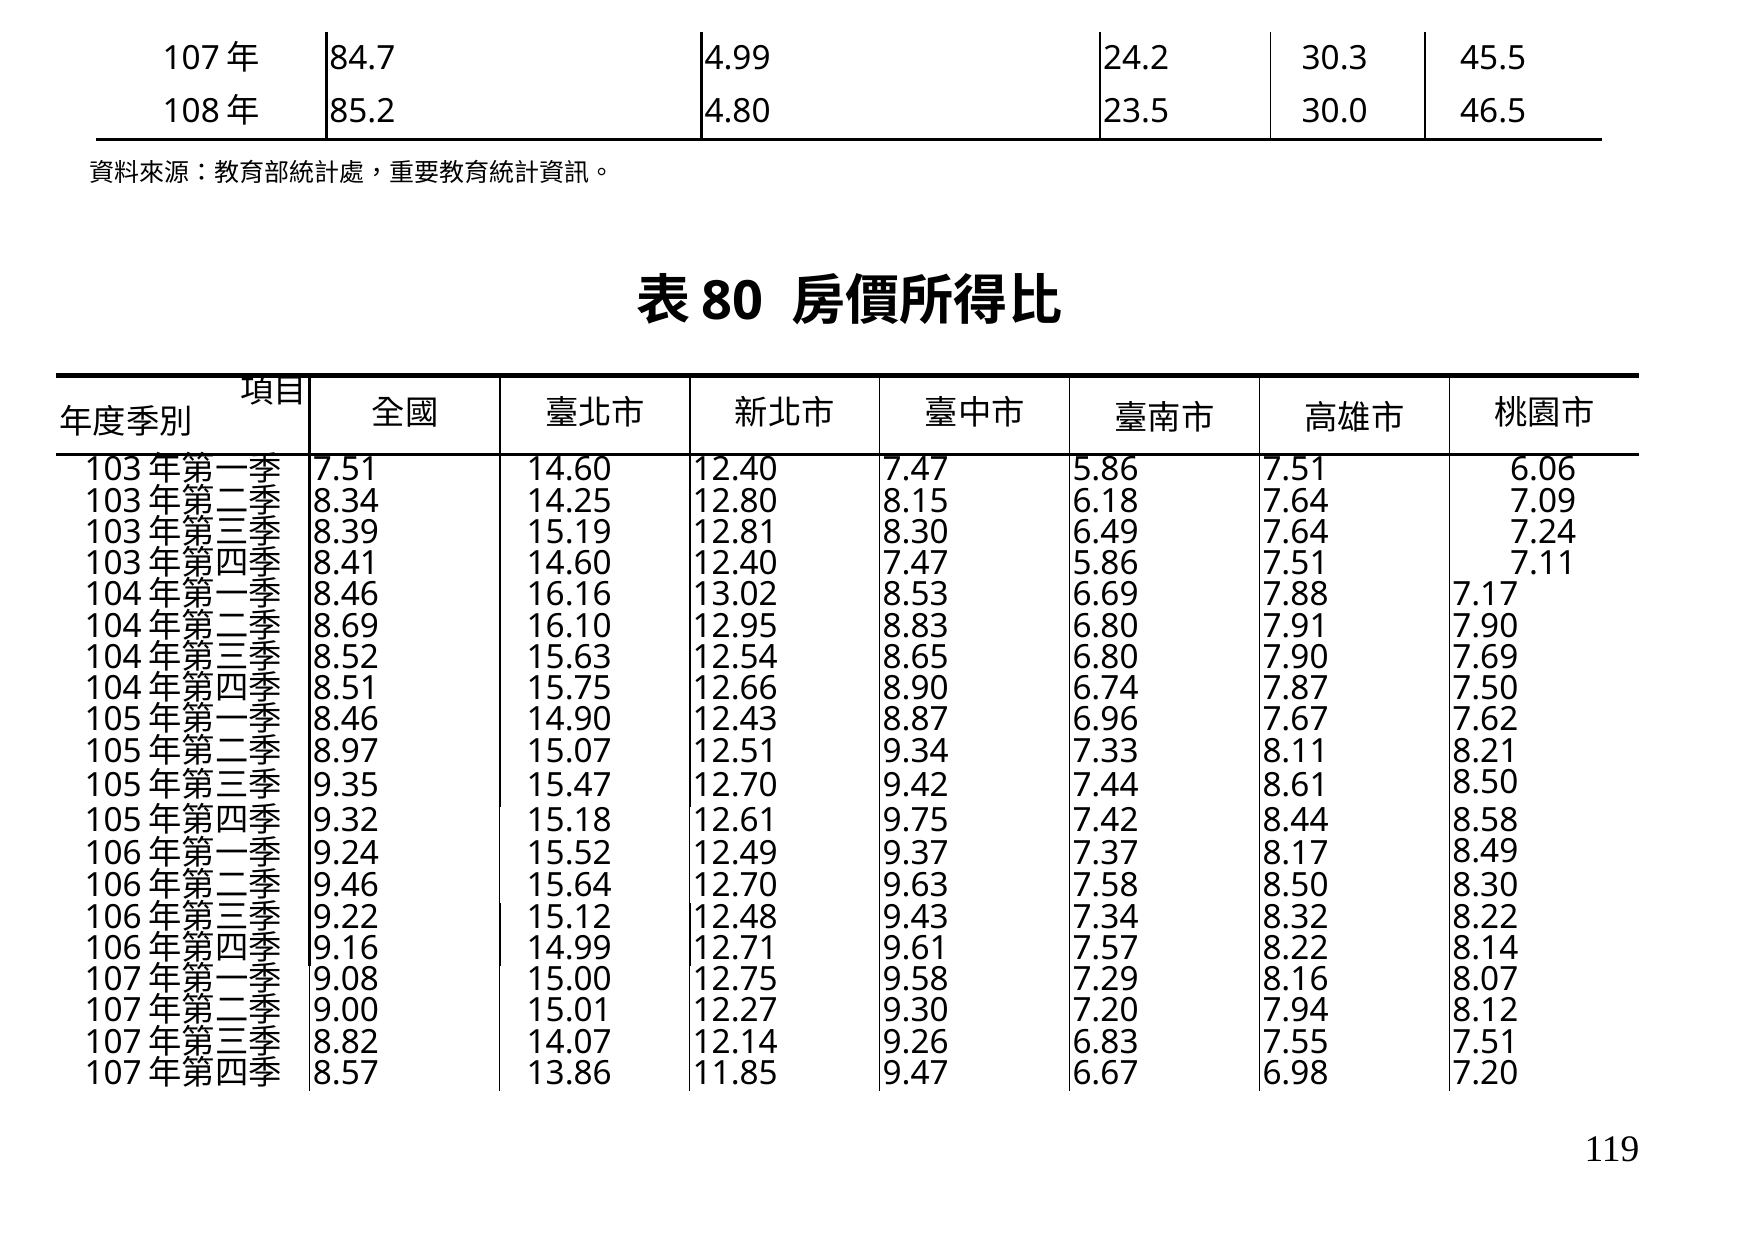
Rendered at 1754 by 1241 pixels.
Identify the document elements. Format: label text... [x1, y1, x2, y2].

table_cell 13.02 12.95 12.54 [691, 581, 879, 674]
table_cell 9.37 [880, 838, 1069, 872]
table_cell 8.49 [1450, 838, 1639, 872]
table_cell 8.46 [311, 706, 499, 737]
table_cell 9.24 [311, 838, 499, 872]
table_cell 9.46 [311, 872, 499, 903]
table_cell 7.37 [1070, 838, 1259, 872]
table_cell 7.58 [1070, 872, 1259, 903]
table_cell 106年第三季 106年第四季 [56, 903, 308, 966]
table_cell 15.07 [501, 737, 689, 768]
table_cell 12.40 [691, 456, 879, 487]
table_cell 8.34 [311, 487, 499, 518]
table_cell 8.30 [880, 518, 1069, 549]
table_cell 13.86 [500, 1059, 689, 1091]
table_cell 7.51 [311, 456, 499, 487]
table_cell 107年第四季 [56, 1059, 309, 1091]
table_cell 7.51 [1260, 456, 1449, 487]
table_cell 12.40 [691, 550, 879, 581]
table_cell 8.16 7.94 [1260, 966, 1449, 1028]
table_cell 7.44 [1070, 768, 1259, 807]
table_cell 12.48 12.71 [691, 903, 879, 966]
table_cell 7.11 [1450, 550, 1639, 581]
table_cell 12.66 [691, 675, 879, 706]
table_cell 8.32 8.22 [1260, 903, 1449, 966]
table_cell 8.41 [311, 550, 499, 581]
table_cell 9.43 9.61 [880, 903, 1069, 966]
table_header 新北市 [691, 378, 879, 453]
table_cell 6.06 [1450, 456, 1639, 487]
table_cell 6.96 [1070, 706, 1259, 737]
table_cell 7.50 [1450, 675, 1639, 706]
table_header 桃園市 [1450, 378, 1639, 453]
table_cell 7.64 [1260, 518, 1449, 549]
table_cell 7.20 [1450, 1059, 1639, 1091]
table_cell 104年第一季 104年第二季 104年第三季 [56, 581, 308, 674]
table_cell 103年第一季 [56, 456, 308, 487]
table_cell 15.64 [500, 872, 689, 903]
table_cell 8.17 [1260, 838, 1449, 872]
table_cell 106年第一季 [56, 838, 308, 872]
table_cell 7.09 [1450, 487, 1639, 518]
table_cell 104年第四季 [56, 675, 308, 706]
table_cell 12.14 [690, 1028, 879, 1059]
table_cell 107年第一季 107年第二季 [56, 966, 309, 1028]
table_cell 12.49 [690, 838, 879, 872]
table_header 高雄市 [1260, 378, 1449, 453]
table_cell 8.57 [310, 1059, 499, 1091]
table_cell 30.0 [1271, 85, 1424, 138]
table_header 臺中市 [880, 378, 1069, 453]
table_cell 8.15 [880, 487, 1069, 518]
table_cell 12.81 [691, 518, 879, 549]
table_cell 8.97 [311, 737, 499, 768]
table_cell 8.50 [1260, 872, 1449, 903]
table_cell 46.5 [1426, 85, 1602, 138]
table_cell 9.22 9.16 [311, 903, 499, 966]
table_cell 7.34 7.57 [1070, 903, 1259, 966]
table_cell 8.21 [1450, 737, 1639, 768]
table_cell 8.30 [1450, 872, 1639, 903]
table_cell 84.7 [328, 32, 700, 85]
table_cell 103年第三季 [56, 518, 308, 549]
table_cell 7.47 [880, 550, 1069, 581]
table_cell 7.29 7.20 [1070, 966, 1259, 1028]
table_cell 8.22 8.14 [1450, 903, 1639, 966]
table_cell 8.44 [1260, 807, 1449, 838]
table_header 項目 年度季別 [56, 378, 308, 453]
table_cell 7.88 7.91 7.90 [1260, 581, 1449, 674]
table_cell 45.5 [1426, 32, 1602, 85]
table_cell 107年 [96, 32, 325, 85]
table_cell 8.87 [880, 706, 1069, 737]
table_cell 7.51 [1450, 1028, 1639, 1059]
text 資料來源：教育部統計處，重要教育統計資訊。 [89, 152, 1554, 188]
table_cell 12.70 [690, 872, 879, 903]
table_cell 8.53 8.83 8.65 [880, 581, 1069, 674]
table_header 臺北市 [501, 378, 689, 453]
table_header 臺南市 [1070, 378, 1259, 453]
table_cell 9.08 9.00 [310, 966, 499, 1028]
table_cell 7.47 [880, 456, 1069, 487]
table_cell 8.82 [310, 1028, 499, 1059]
table_cell 8.46 8.69 8.52 [311, 581, 499, 674]
table_cell 7.51 [1260, 550, 1449, 581]
table_cell 7.42 [1070, 807, 1259, 838]
table_cell 7.62 [1450, 706, 1639, 737]
table_cell 12.51 [691, 737, 879, 768]
table_cell 9.42 [880, 768, 1069, 807]
table_cell 30.3 [1271, 32, 1424, 85]
table_cell 14.25 [501, 487, 689, 518]
table_cell 5.86 [1070, 550, 1259, 581]
table_cell 107年第三季 [56, 1028, 309, 1059]
table_cell 12.75 12.27 [690, 966, 879, 1028]
table_cell 8.39 [311, 518, 499, 549]
table_cell 15.18 [500, 807, 689, 838]
table_cell 12.70 [691, 768, 879, 807]
table_cell 8.58 [1450, 807, 1639, 838]
subtitle 表80 房價所得比 [59, 239, 1639, 352]
table_cell 108年 [96, 85, 325, 138]
table_cell 8.51 [311, 675, 499, 706]
table_cell 105年第一季 [56, 706, 308, 737]
table_cell 7.17 7.90 7.69 [1450, 581, 1639, 674]
table_cell 105年第二季 [56, 737, 308, 768]
table_cell 9.75 [880, 807, 1069, 838]
table_cell 8.90 [880, 675, 1069, 706]
table_cell 6.69 6.80 6.80 [1070, 581, 1259, 674]
table_cell 12.80 [691, 487, 879, 518]
table_cell 11.85 [690, 1059, 879, 1091]
table_cell 7.87 [1260, 675, 1449, 706]
table_cell 6.74 [1070, 675, 1259, 706]
table_cell 9.32 [311, 807, 499, 838]
table_cell 15.75 [501, 675, 689, 706]
table_cell 6.18 [1070, 487, 1259, 518]
table_cell 7.67 [1260, 706, 1449, 737]
table_cell 15.12 14.99 [501, 903, 689, 966]
table_cell 9.63 [880, 872, 1069, 903]
table_cell 7.24 [1450, 518, 1639, 549]
table_cell 9.35 [311, 768, 499, 807]
table_cell 8.50 [1450, 768, 1639, 807]
table_cell 15.52 [500, 838, 689, 872]
table_cell 103年第二季 [56, 487, 308, 518]
table_cell 14.60 [501, 550, 689, 581]
table_cell 24.2 [1101, 32, 1270, 85]
table_cell 6.67 [1070, 1059, 1259, 1091]
table_cell 23.5 [1101, 85, 1270, 138]
table_cell 8.61 [1260, 768, 1449, 807]
table_cell 12.43 [691, 706, 879, 737]
table_cell 9.58 9.30 [880, 966, 1069, 1028]
table_cell 6.83 [1070, 1028, 1259, 1059]
table_cell 4.99 [703, 32, 1099, 85]
table_cell 6.49 [1070, 518, 1259, 549]
table_cell 15.19 [501, 518, 689, 549]
table_cell 14.07 [500, 1028, 689, 1059]
table_cell 14.90 [501, 706, 689, 737]
table_cell 8.11 [1260, 737, 1449, 768]
table_cell 12.61 [690, 807, 879, 838]
table_cell 105年第四季 [56, 807, 308, 838]
table_cell 15.00 15.01 [500, 966, 689, 1028]
table_cell 16.16 16.10 15.63 [501, 581, 689, 674]
table_cell 7.55 [1260, 1028, 1449, 1059]
table_cell 7.64 [1260, 487, 1449, 518]
table_cell 9.34 [880, 737, 1069, 768]
table_cell 9.26 [880, 1028, 1069, 1059]
table_cell 5.86 [1070, 456, 1259, 487]
table_header 全國 [311, 378, 499, 453]
table_cell 103年第四季 [56, 550, 308, 581]
table_cell 8.07 8.12 [1450, 966, 1639, 1028]
table_cell 6.98 [1260, 1059, 1449, 1091]
table_cell 105年第三季 [56, 768, 308, 807]
table_cell 9.47 [880, 1059, 1069, 1091]
table_cell 14.60 [501, 456, 689, 487]
table_cell 7.33 [1070, 737, 1259, 768]
table_cell 85.2 [328, 85, 700, 138]
table_cell 106年第二季 [56, 872, 308, 903]
table_cell 4.80 [703, 85, 1099, 138]
table_cell 15.47 [501, 768, 689, 807]
